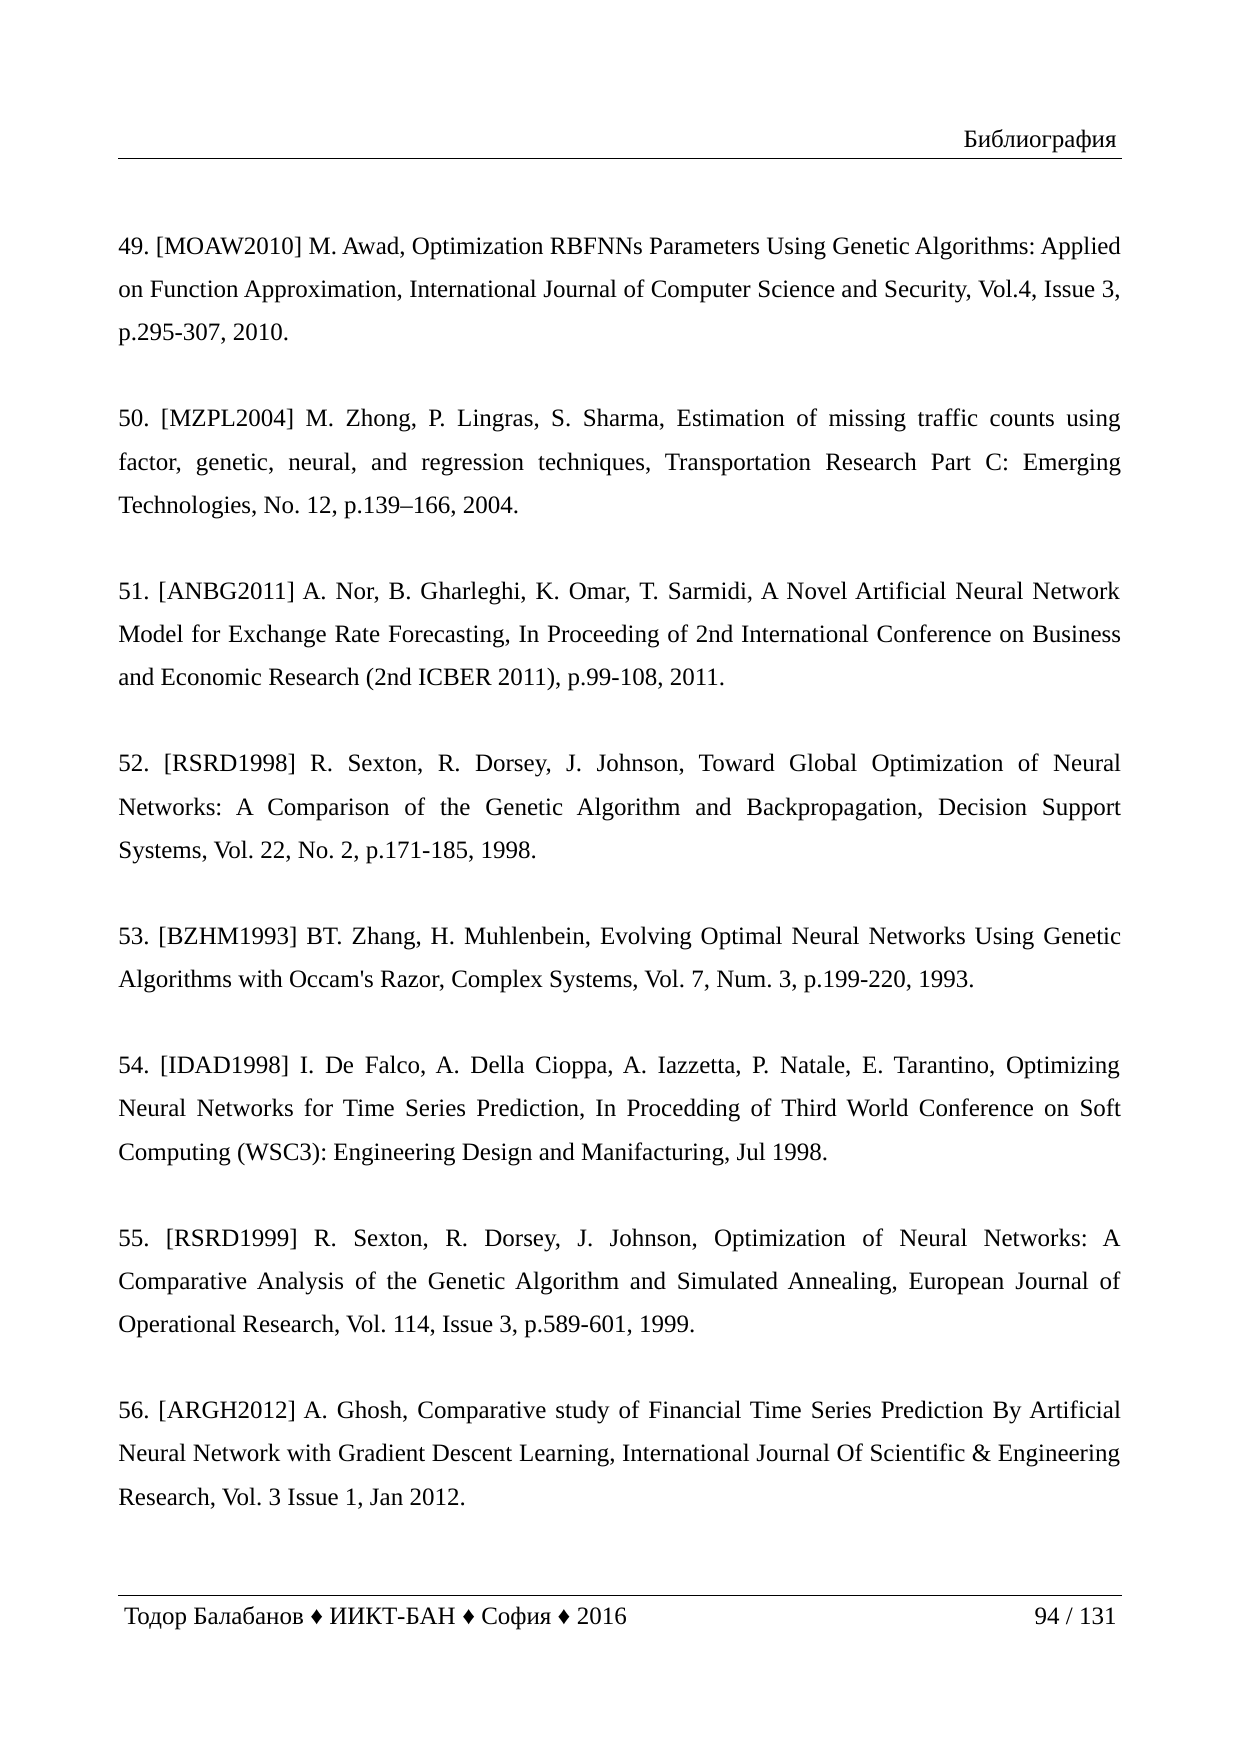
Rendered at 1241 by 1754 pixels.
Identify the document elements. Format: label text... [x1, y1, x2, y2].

text 55. [RSRD1999] R. Sexton, R. Dorsey, J. Johnson, Optimization of Neural Networks: A Comparative Analysis of the Genetic Algorithm and Simulated Annealing, European Journal of Operational Research, Vol. 114, Issue 3, p.589-601, 1999. [118, 1223, 1122, 1338]
text 50. [MZPL2004] M. Zhong, P. Lingras, S. Sharma, Estimation of missing traffic counts using factor, genetic, neural, and regression techniques, Transportation Research Part C: Emerging Technologies, No. 12, p.139–166, 2004. [118, 403, 1122, 518]
text 54. [IDAD1998] I. De Falco, A. Della Cioppa, A. Iazzetta, P. Natale, E. Tarantino, Optimizing Neural Networks for Time Series Prediction, In Procedding of Third World Conference on Soft Computing (WSC3): Engineering Design and Manifacturing, Jul 1998. [118, 1050, 1122, 1165]
text 56. [ARGH2012] A. Ghosh, Comparative study of Financial Time Series Prediction By Artificial Neural Network with Gradient Descent Learning, International Journal Of Scientific & Engineering Research, Vol. 3 Issue 1, Jan 2012. [118, 1395, 1122, 1510]
text 52. [RSRD1998] R. Sexton, R. Dorsey, J. Johnson, Toward Global Optimization of Neural Networks: A Comparison of the Genetic Algorithm and Backpropagation, Decision Support Systems, Vol. 22, No. 2, p.171-185, 1998. [118, 748, 1122, 863]
text 51. [ANBG2011] A. Nor, B. Gharleghi, K. Omar, T. Sarmidi, A Novel Artificial Neural Network Model for Exchange Rate Forecasting, In Proceeding of 2nd International Conference on Business and Economic Research (2nd ICBER 2011), p.99-108, 2011. [118, 576, 1122, 691]
text 49. [MOAW2010] M. Awad, Optimization RBFNNs Parameters Using Genetic Algorithms: Applied on Function Approximation, International Journal of Computer Science and Security, Vol.4, Issue 3, p.295-307, 2010. [118, 231, 1122, 346]
text 53. [BZHM1993] BT. Zhang, H. Muhlenbein, Evolving Optimal Neural Networks Using Genetic Algorithms with Occam's Razor, Complex Systems, Vol. 7, Num. 3, p.199-220, 1993. [118, 921, 1122, 993]
